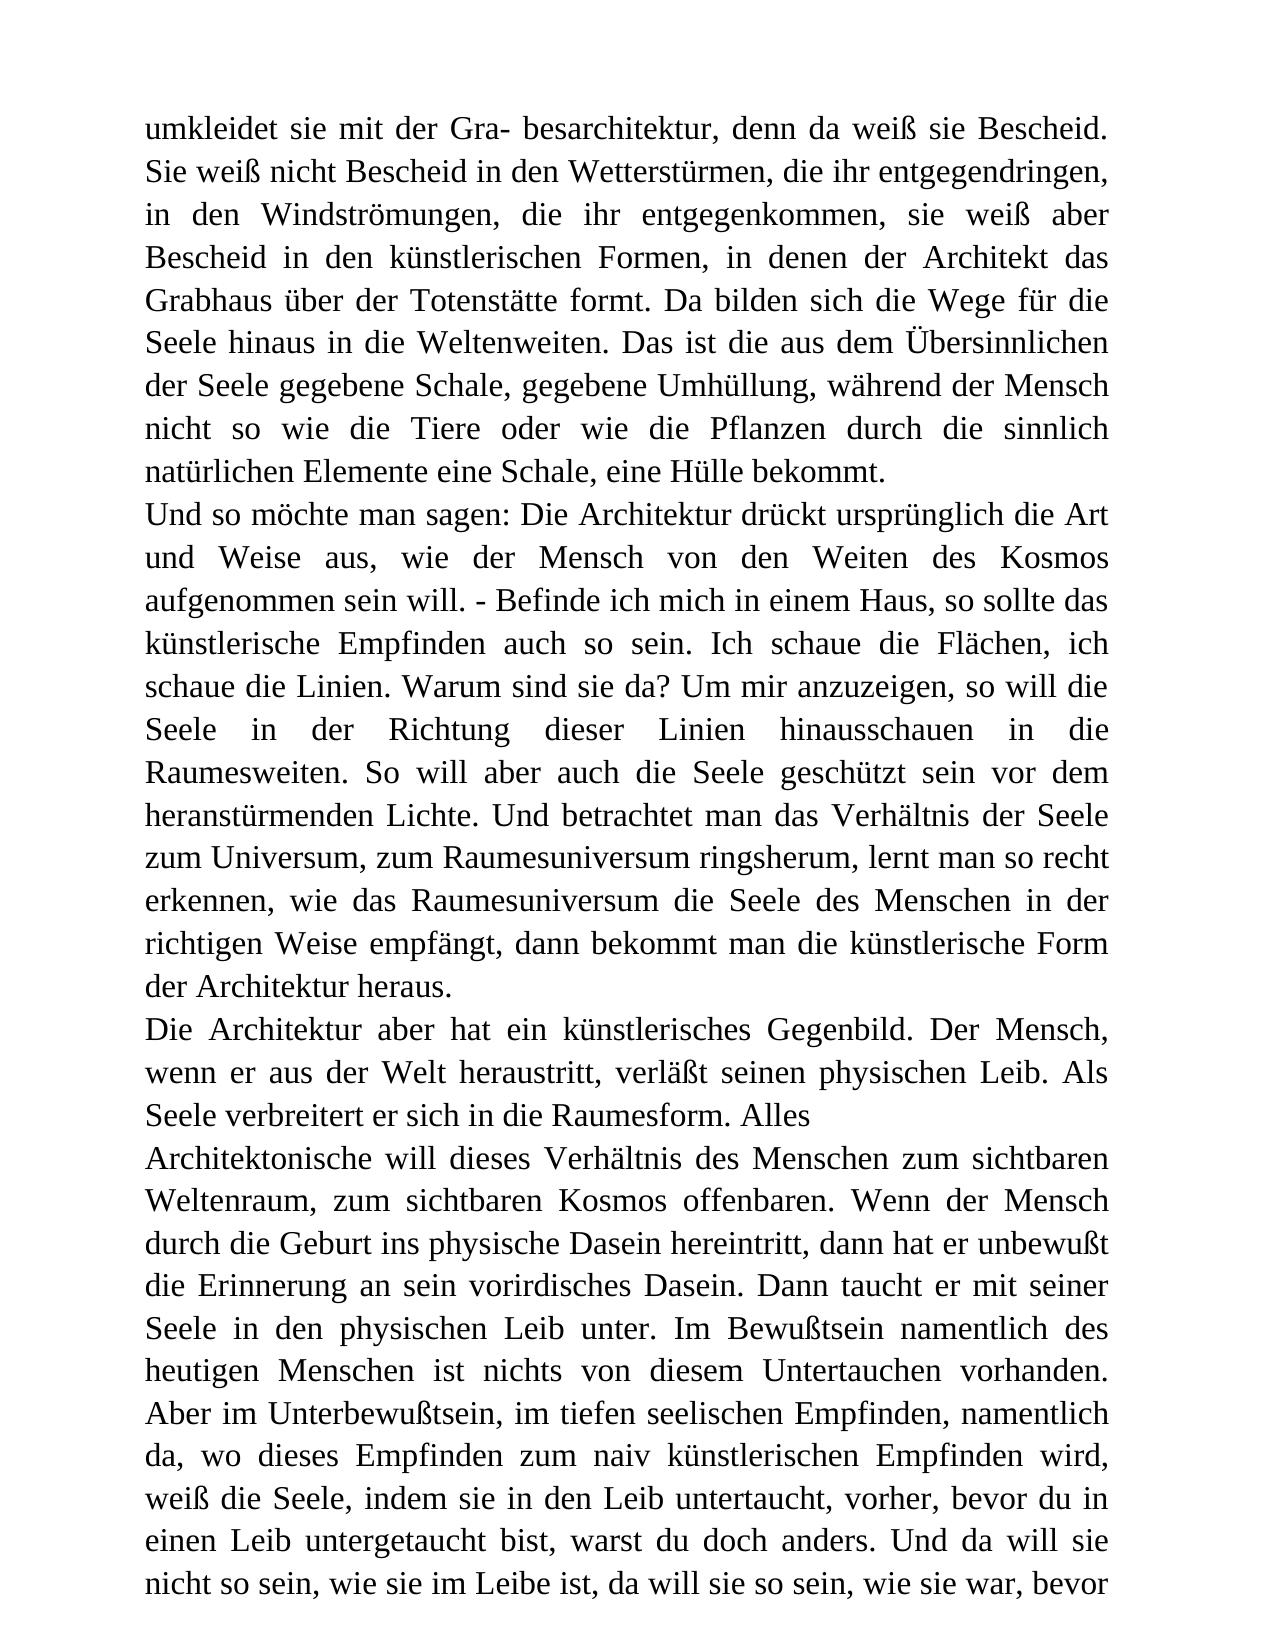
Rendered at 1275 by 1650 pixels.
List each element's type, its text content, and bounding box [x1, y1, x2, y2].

text Architektonische will dieses Verhältnis des Menschen zum sichtbaren Weltenraum, zum sichtbaren Kosmos offenbaren. Wenn der Mensch durch die Geburt ins physische Dasein hereintritt, dann hat er unbewußt die Erinnerung an sein vorirdisches Dasein. Dann taucht er mit seiner Seele in den physischen Leib unter. Im Bewußtsein namentlich des heutigen Menschen ist nichts von diesem Untertauchen vorhanden. Aber im Unterbewußtsein, im tiefen seelischen Empfinden, namentlich da, wo dieses Empfinden zum naiv künstlerischen Empfinden wird, weiß die Seele, indem sie in den Leib untertaucht, vorher, bevor du in einen Leib untergetaucht bist, warst du doch anders. Und da will sie nicht so sein, wie sie im Leibe ist, da will sie so sein, wie sie war, bevor [144, 1138, 1110, 1601]
text Und so möchte man sagen: Die Architektur drückt ursprünglich die Art und Weise aus, wie der Mensch von den Weiten des Kosmos aufgenommen sein will. - Befinde ich mich in einem Haus, so sollte das künstlerische Empfinden auch so sein. Ich schaue die Flächen, ich schaue die Linien. Warum sind sie da? Um mir anzuzeigen, so will die Seele in der Richtung dieser Linien hinausschauen in die Raumesweiten. So will aber auch die Seele geschützt sein vor dem heranstürmenden Lichte. Und betrachtet man das Verhältnis der Seele zum Universum, zum Raumesuniversum ringsherum, lernt man so recht erkennen, wie das Raumesuniversum die Seele des Menschen in der richtigen Weise empfängt, dann bekommt man die künstlerische Form der Architektur heraus. [144, 494, 1110, 1005]
text umkleidet sie mit der Gra- besarchitektur, denn da weiß sie Bescheid. Sie weiß nicht Bescheid in den Wetterstürmen, die ihr entgegendringen, in den Windströmungen, die ihr entgegenkommen, sie weiß aber Bescheid in den künstlerischen Formen, in denen der Architekt das Grabhaus über der Totenstätte formt. Da bilden sich die Wege für die Seele hinaus in die Weltenweiten. Das ist die aus dem Übersinnlichen der Seele gegebene Schale, gegebene Umhüllung, während der Mensch nicht so wie die Tiere oder wie die Pflanzen durch die sinnlich natürlichen Elemente eine Schale, eine Hülle bekommt. [144, 108, 1110, 490]
text Die Architektur aber hat ein künstlerisches Gegenbild. Der Mensch, wenn er aus der Welt heraustritt, verläßt seinen physischen Leib. Als Seele verbreitert er sich in die Raumesform. Alles [144, 1009, 1110, 1133]
